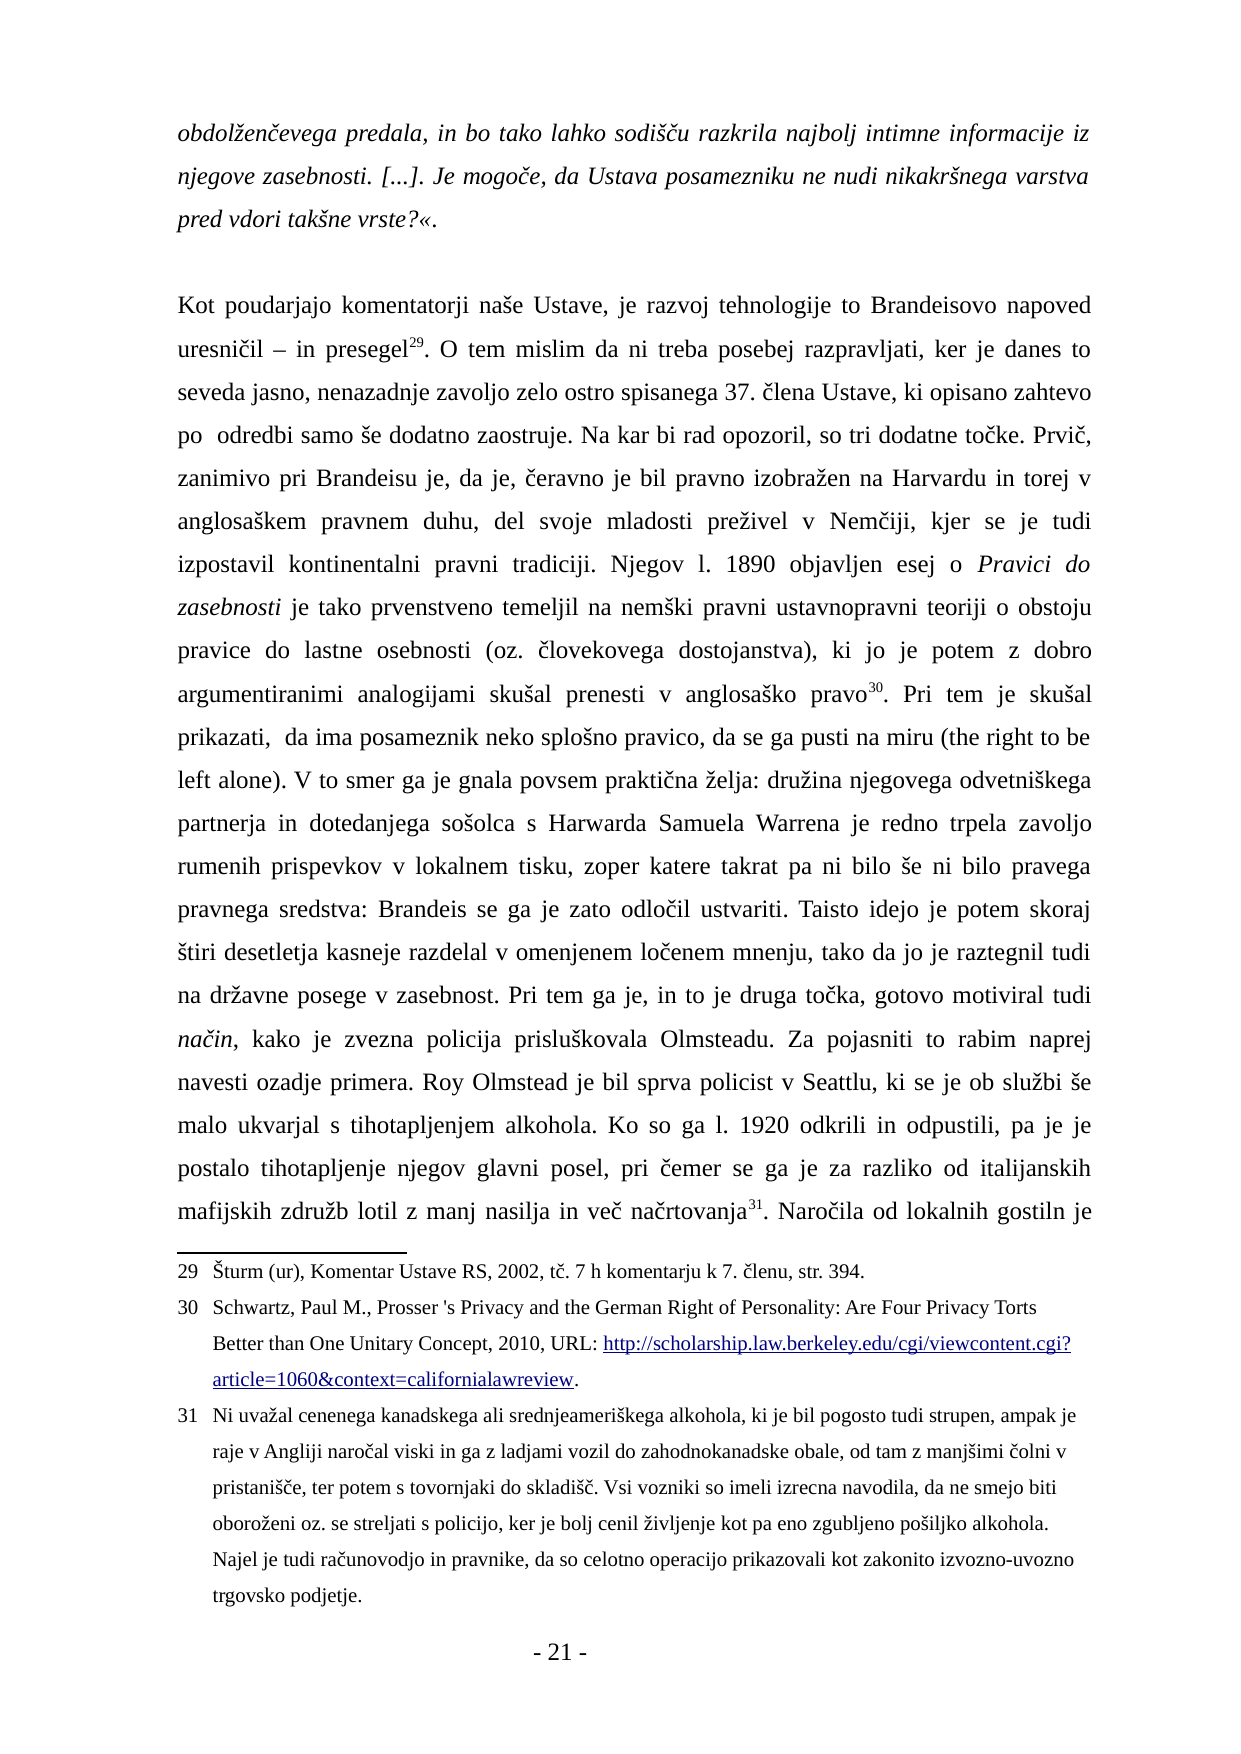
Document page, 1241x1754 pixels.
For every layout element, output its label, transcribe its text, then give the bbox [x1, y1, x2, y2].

text Ni uvažal cenenega kanadskega ali srednjeameriškega alkohola, ki je bil pogosto tudi strupen, ampak je raje v Angliji naročal viski in ga z ladjami vozil do zahodnokanadske obale, od tam z manjšimi čolni v pristanišče, ter potem s tovornjaki do skladišč. Vsi vozniki so imeli izrecna navodila, da ne smejo biti oboroženi oz. se streljati s policijo, ker je bolj cenil življenje kot pa eno zgubljeno pošiljko alkohola. Najel je tudi računovodjo in pravnike, da so celotno operacijo prikazovali kot zakonito izvozno-uvozno trgovsko podjetje. [177, 1403, 1093, 1607]
text Schwartz, Paul M., Prosser 's Privacy and the German Right of Personality: Are Four Privacy Torts Better than One Unitary Concept, 2010, URL: http://scholarship.law.berkeley.edu/cgi/viewcontent.cgi?article=1060&context=californialawreview. [177, 1295, 1093, 1391]
text obdolženčevega predala, in bo tako lahko sodišču razkrila najbolj intimne informacije iz njegove zasebnosti. [...]. Je mogoče, da Ustava posamezniku ne nudi nikakršnega varstva pred vdori takšne vrste?«. [177, 118, 1093, 233]
text Kot poudarjajo komentatorji naše Ustave, je razvoj tehnologije to Brandeisovo napoved uresničil – in presegel. O tem mislim da ni treba posebej razpravljati, ker je danes to seveda jasno, nenazadnje zavoljo zelo ostro spisanega 37. člena Ustave, ki opisano zahtevo po odredbi samo še dodatno zaostruje. Na kar bi rad opozoril, so tri dodatne točke. Prvič, zanimivo pri Brandeisu je, da je, čeravno je bil pravno izobražen na Harvardu in torej v anglosaškem pravnem duhu, del svoje mladosti preživel v Nemčiji, kjer se je tudi izpostavil kontinentalni pravni tradiciji. Njegov l. 1890 objavljen esej o Pravici do zasebnosti je tako prvenstveno temeljil na nemški pravni ustavnopravni teoriji o obstoju pravice do lastne osebnosti (oz. človekovega dostojanstva), ki jo je potem z dobro argumentiranimi analogijami skušal prenesti v anglosaško pravo. Pri tem je skušal prikazati, da ima posameznik neko splošno pravico, da se ga pusti na miru (the right to be left alone). V to smer ga je gnala povsem praktična želja: družina njegovega odvetniškega partnerja in dotedanjega sošolca s Harwarda Samuela Warrena je redno trpela zavoljo rumenih prispevkov v lokalnem tisku, zoper katere takrat pa ni bilo še ni bilo pravega pravnega sredstva: Brandeis se ga je zato odločil ustvariti. Taisto idejo je potem skoraj štiri desetletja kasneje razdelal v omenjenem ločenem mnenju, tako da jo je raztegnil tudi na državne posege v zasebnost. Pri tem ga je, in to je druga točka, gotovo motiviral tudi način, kako je zvezna policija prisluškovala Olmsteadu. Za pojasniti to rabim naprej navesti ozadje primera. Roy Olmstead je bil sprva policist v Seattlu, ki se je ob službi še malo ukvarjal s tihotapljenjem alkohola. Ko so ga l. 1920 odkrili in odpustili, pa je je postalo tihotapljenje njegov glavni posel, pri čemer se ga je za razliko od italijanskih mafijskih združb lotil z manj nasilja in več načrtovanja. Naročila od lokalnih gostiln je [177, 291, 1093, 1225]
text Šturm (ur), Komentar Ustave RS, 2002, tč. 7 h komentarju k 7. členu, str. 394. [177, 1259, 1093, 1283]
